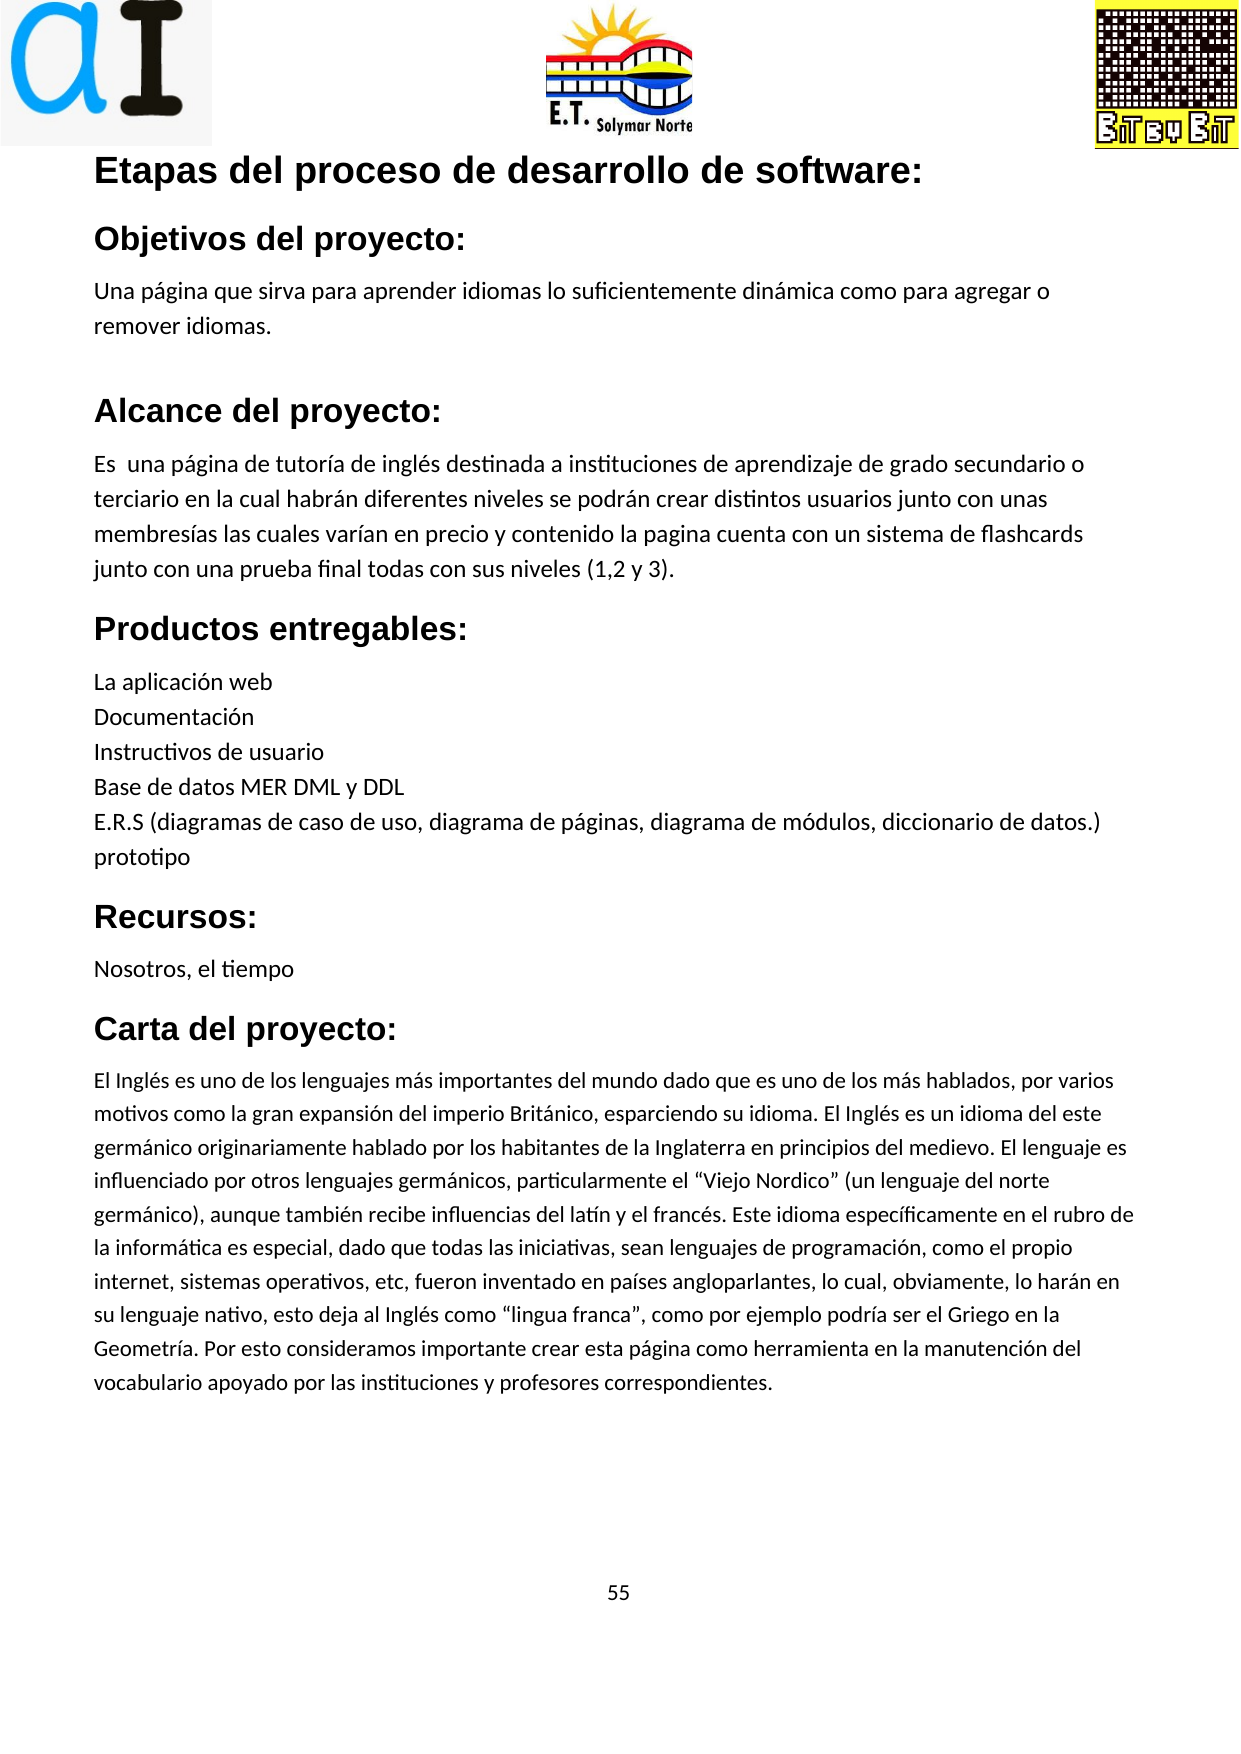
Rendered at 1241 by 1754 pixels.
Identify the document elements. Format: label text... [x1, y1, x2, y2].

text La aplicación web [94, 666, 1143, 696]
subtitle Productos entregables: [94, 609, 1143, 647]
text Es una página de tutoría de inglés destinada a instituciones de aprendizaje de grado secundario o terciario en la cual habrán diferentes niveles se podrán crear distintos usuarios junto con unas membresías las cuales varían en precio y contenido la pagina cuenta con un sistema de flashcards junto con una prueba final todas con sus niveles (1,2 y 3). [94, 448, 1143, 583]
picture [0, 0, 212, 146]
subtitle Alcance del proyecto: [94, 391, 1143, 430]
text prototipo [94, 841, 1143, 871]
subtitle Carta del proyecto: [94, 1009, 1143, 1048]
picture [546, 0, 693, 146]
text Una página que sirva para aprender idiomas lo suficientemente dinámica como para agregar o remover idiomas. [94, 275, 1143, 341]
text El Inglés es uno de los lenguajes más importantes del mundo dado que es uno de los más hablados, por varios motivos como la gran expansión del imperio Británico, esparciendo su idioma. El Inglés es un idioma del este germánico originariamente hablado por los habitantes de la Inglaterra en principios del medievo. El lenguaje es influenciado por otros lenguajes germánicos, particularmente el “Viejo Nordico” (un lenguaje del norte germánico), aunque también recibe influencias del latín y el francés. Este idioma específicamente en el rubro de la informática es especial, dado que todas las iniciativas, sean lenguajes de programación, como el propio internet, sistemas operativos, etc, fueron inventado en países angloparlantes, lo cual, obviamente, lo harán en su lenguaje nativo, esto deja al Inglés como “lingua franca”, como por ejemplo podría ser el Griego en la Geometría. Por esto consideramos importante crear esta página como herramienta en la manutención del vocabulario apoyado por las instituciones y profesores correspondientes. [94, 1066, 1143, 1396]
text Documentación [94, 701, 1143, 731]
subtitle Objetivos del proyecto: [94, 218, 1143, 257]
text Nosotros, el tiempo [94, 953, 1143, 984]
picture [1094, 0, 1239, 149]
subtitle Recursos: [94, 896, 1143, 935]
subtitle Etapas del proceso de desarrollo de software: [94, 148, 1143, 191]
text Instructivos de usuario [94, 736, 1143, 766]
text Base de datos MER DML y DDL [94, 771, 1143, 801]
text E.R.S (diagramas de caso de uso, diagrama de páginas, diagrama de módulos, diccionario de datos.) [94, 806, 1143, 836]
